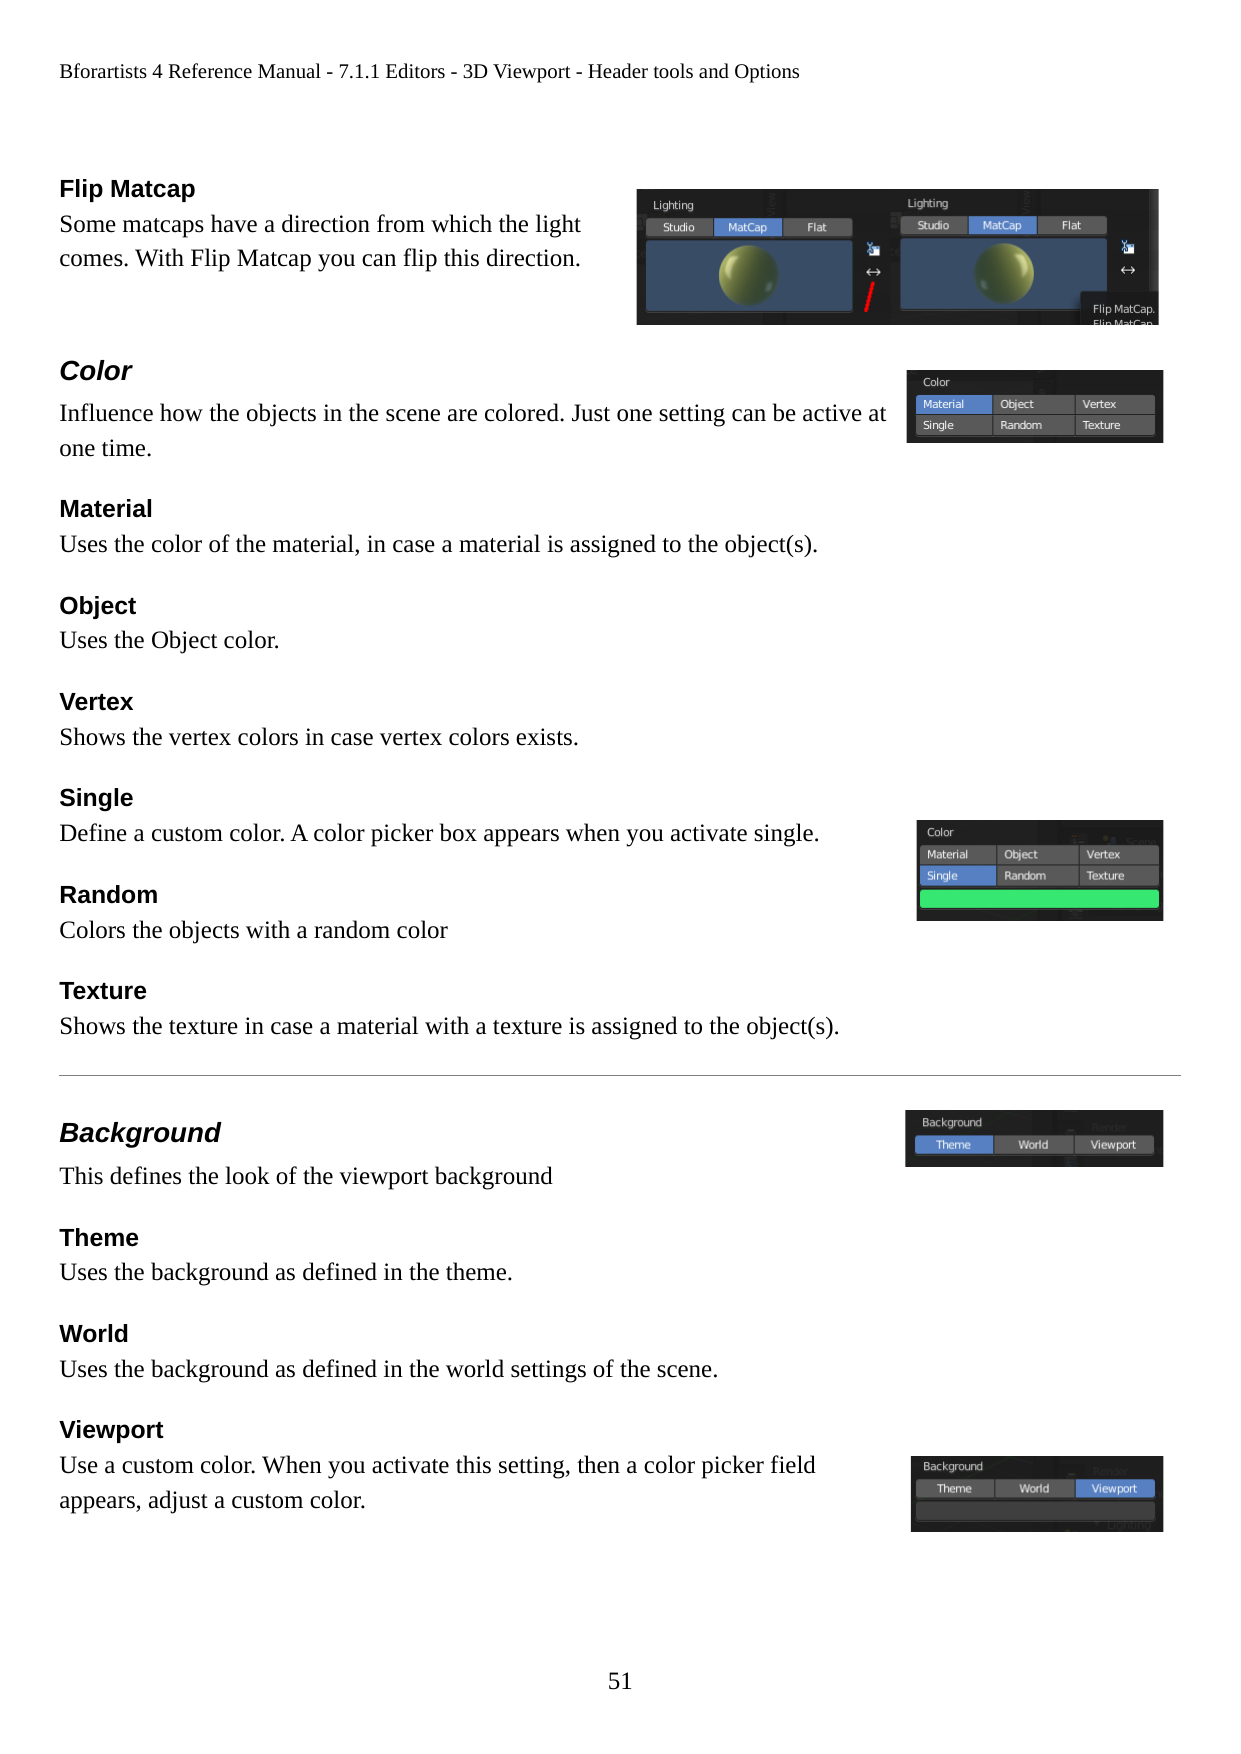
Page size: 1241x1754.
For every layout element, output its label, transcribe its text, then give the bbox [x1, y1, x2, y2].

text Some matcaps have a direction from which the light comes. With Flip Matcap you can flip this direction. [59, 209, 636, 272]
text Uses the background as defined in the theme. [59, 1257, 1181, 1286]
subtitle Color [59, 354, 1181, 386]
text Shows the vertex colors in case vertex colors exists. [59, 722, 1181, 751]
text Uses the background as defined in the world settings of the scene. [59, 1354, 1181, 1383]
subtitle Single [59, 783, 1181, 812]
subtitle Texture [59, 976, 1181, 1005]
subtitle Viewport [59, 1415, 1181, 1444]
picture [905, 1110, 1164, 1167]
text Uses the color of the material, in case a material is assigned to the object(s). [59, 529, 1181, 558]
picture [910, 1456, 1164, 1532]
text Uses the Object color. [59, 626, 1181, 654]
picture [906, 370, 1164, 443]
subtitle Random [59, 880, 916, 908]
text Shows the texture in case a material with a texture is assigned to the object(s). [59, 1011, 1181, 1040]
text Define a custom color. A color picker box appears when you activate single. [59, 818, 1181, 847]
picture [636, 189, 1159, 325]
subtitle Material [59, 494, 1181, 523]
subtitle World [59, 1319, 1181, 1348]
picture [916, 820, 1164, 921]
subtitle Flip Matcap [59, 174, 1181, 203]
text This defines the look of the viewport background [59, 1161, 1181, 1190]
subtitle Vertex [59, 687, 1181, 716]
subtitle [1164, 1117, 1181, 1149]
text Use a custom color. When you activate this setting, then a color picker field appears, adjust a custom color. [59, 1450, 1181, 1513]
text Influence how the objects in the scene are colored. Just one setting can be active at one time. [59, 443, 1181, 462]
subtitle [1164, 880, 1181, 908]
subtitle Theme [59, 1223, 1181, 1251]
subtitle Object [59, 591, 1181, 619]
subtitle Background [59, 1117, 905, 1149]
text Colors the objects with a random color [59, 915, 1181, 943]
